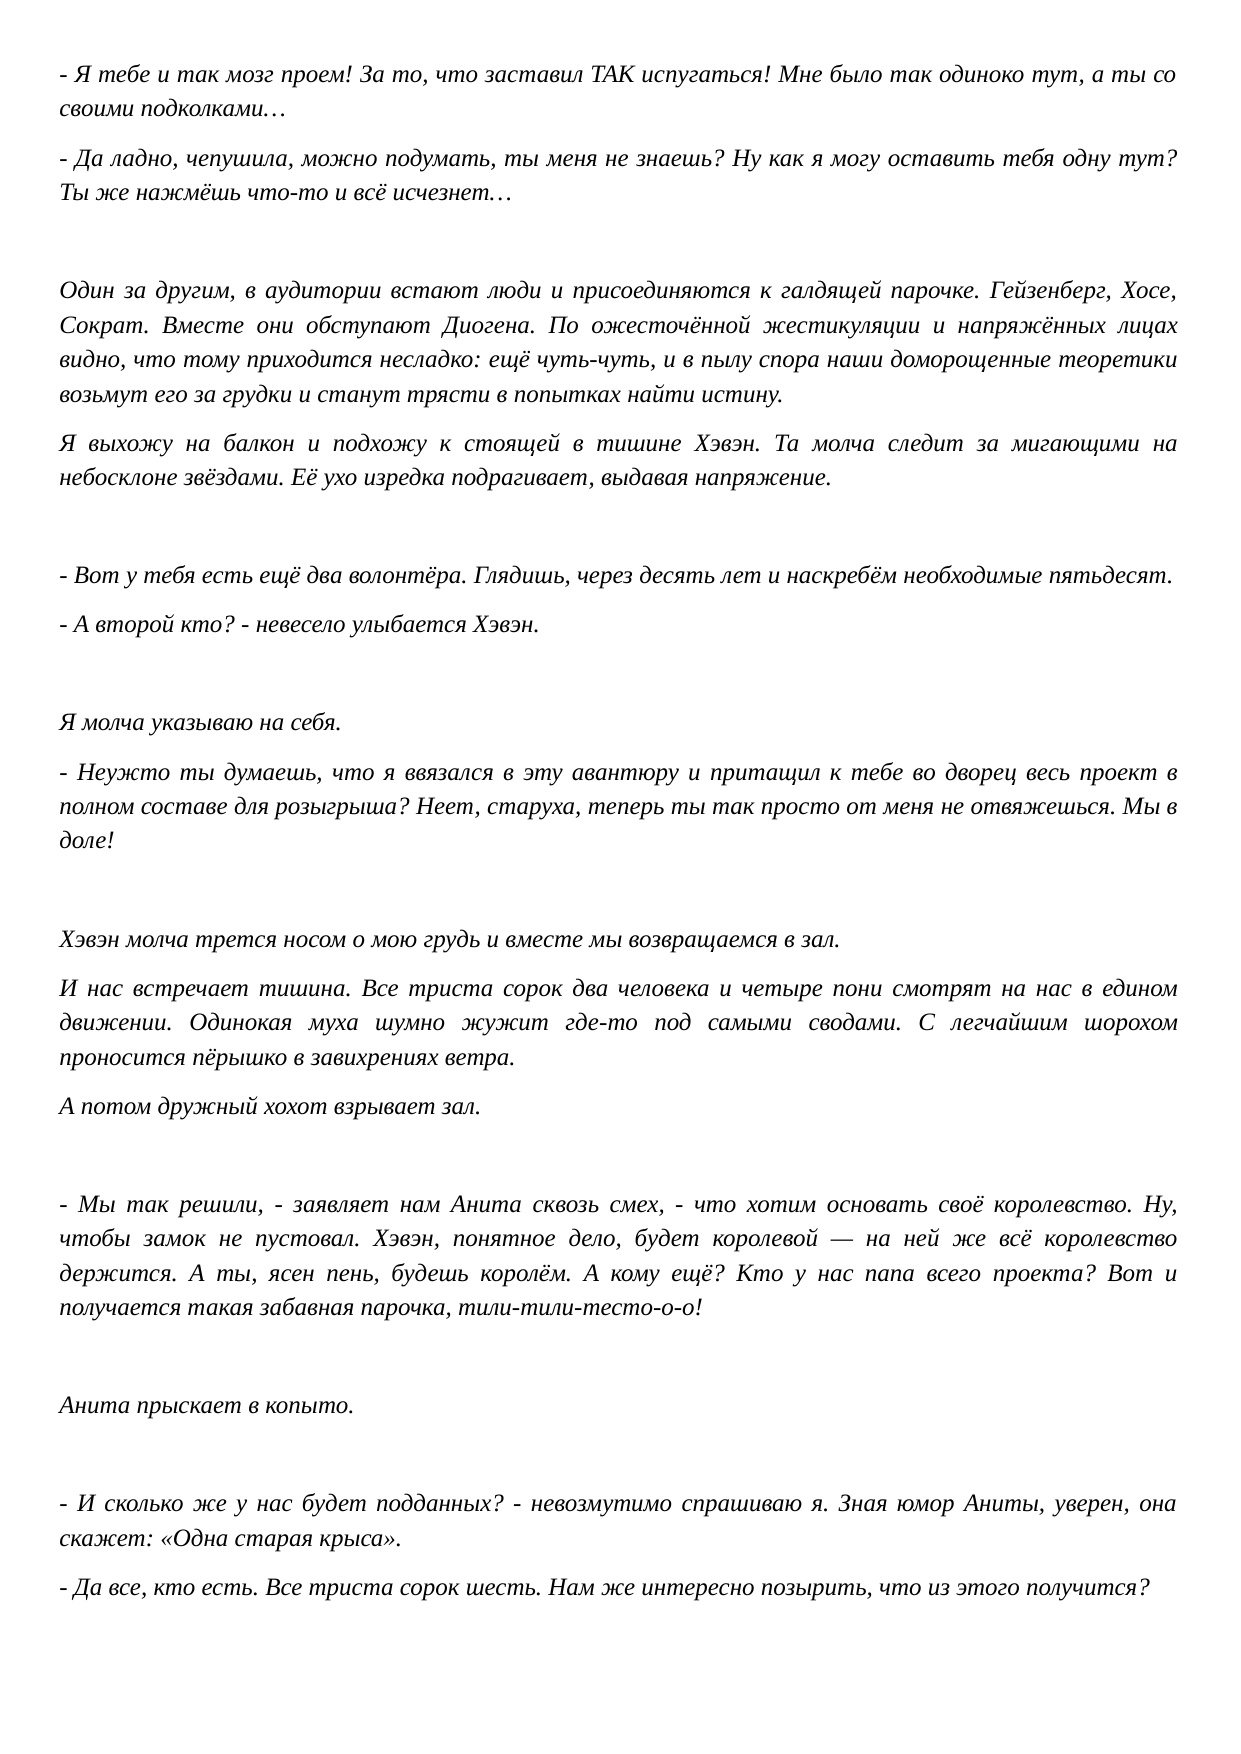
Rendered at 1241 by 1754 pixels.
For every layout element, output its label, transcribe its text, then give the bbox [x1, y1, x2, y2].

text Анита прыскает в копыто. [59, 1390, 1181, 1419]
text - Вот у тебя есть ещё два волонтёра. Глядишь, через десять лет и наскребём необходимые пятьдесят. [59, 560, 1181, 589]
text - Мы так решили, - заявляет нам Анита сквозь смех, - что хотим основать своё королевство. Ну, чтобы замок не пустовал. Хэвэн, понятное дело, будет королевой — на ней же всё королевство держится. А ты, ясен пень, будешь королём. А кому ещё? Кто у нас папа всего проекта? Вот и получается такая забавная парочка, тили-тили-тесто-о-о! [59, 1189, 1181, 1321]
text - И сколько же у нас будет подданных? - невозмутимо спрашиваю я. Зная юмор Аниты, уверен, она скажет: «Одна старая крыса». [59, 1488, 1181, 1552]
text И нас встречает тишина. Все триста сорок два человека и четыре пони смотрят на нас в едином движении. Одинокая муха шумно жужит где-то под самыми сводами. С легчайшим шорохом проносится пёрышко в завихрениях ветра. [59, 973, 1181, 1070]
text - Я тебе и так мозг проем! За то, что заставил ТАК испугаться! Мне было так одиноко тут, а ты со своими подколками… [59, 59, 1181, 122]
text - Неужто ты думаешь, что я ввязался в эту авантюру и притащил к тебе во дворец весь проект в полном составе для розыгрыша? Неет, старуха, теперь ты так просто от меня не отвяжешься. Мы в доле! [59, 757, 1181, 854]
text - А второй кто? - невесело улыбается Хэвэн. [59, 609, 1181, 638]
text Хэвэн молча трется носом о мою грудь и вместе мы возвращаемся в зал. [59, 924, 1181, 952]
text Я выхожу на балкон и подхожу к стоящей в тишине Хэвэн. Та молча следит за мигающими на небосклоне звёздами. Её ухо изредка подрагивает, выдавая напряжение. [59, 428, 1181, 491]
text Один за другим, в аудитории встают люди и присоединяются к галдящей парочке. Гейзенберг, Хосе, Сократ. Вместе они обступают Диогена. По ожесточённой жестикуляции и напряжённых лицах видно, что тому приходится несладко: ещё чуть-чуть, и в пылу спора наши доморощенные теоретики возьмут его за грудки и станут трясти в попытках найти истину. [59, 275, 1181, 407]
text - Да все, кто есть. Все триста сорок шесть. Нам же интересно позырить, что из этого получится? [59, 1572, 1181, 1601]
text - Да ладно, чепушила, можно подумать, ты меня не знаешь? Ну как я могу оставить тебя одну тут? Ты же нажмёшь что-то и всё исчезнет… [59, 143, 1181, 206]
text Я молча указываю на себя. [59, 707, 1181, 736]
text А потом дружный хохот взрывает зал. [59, 1091, 1181, 1119]
